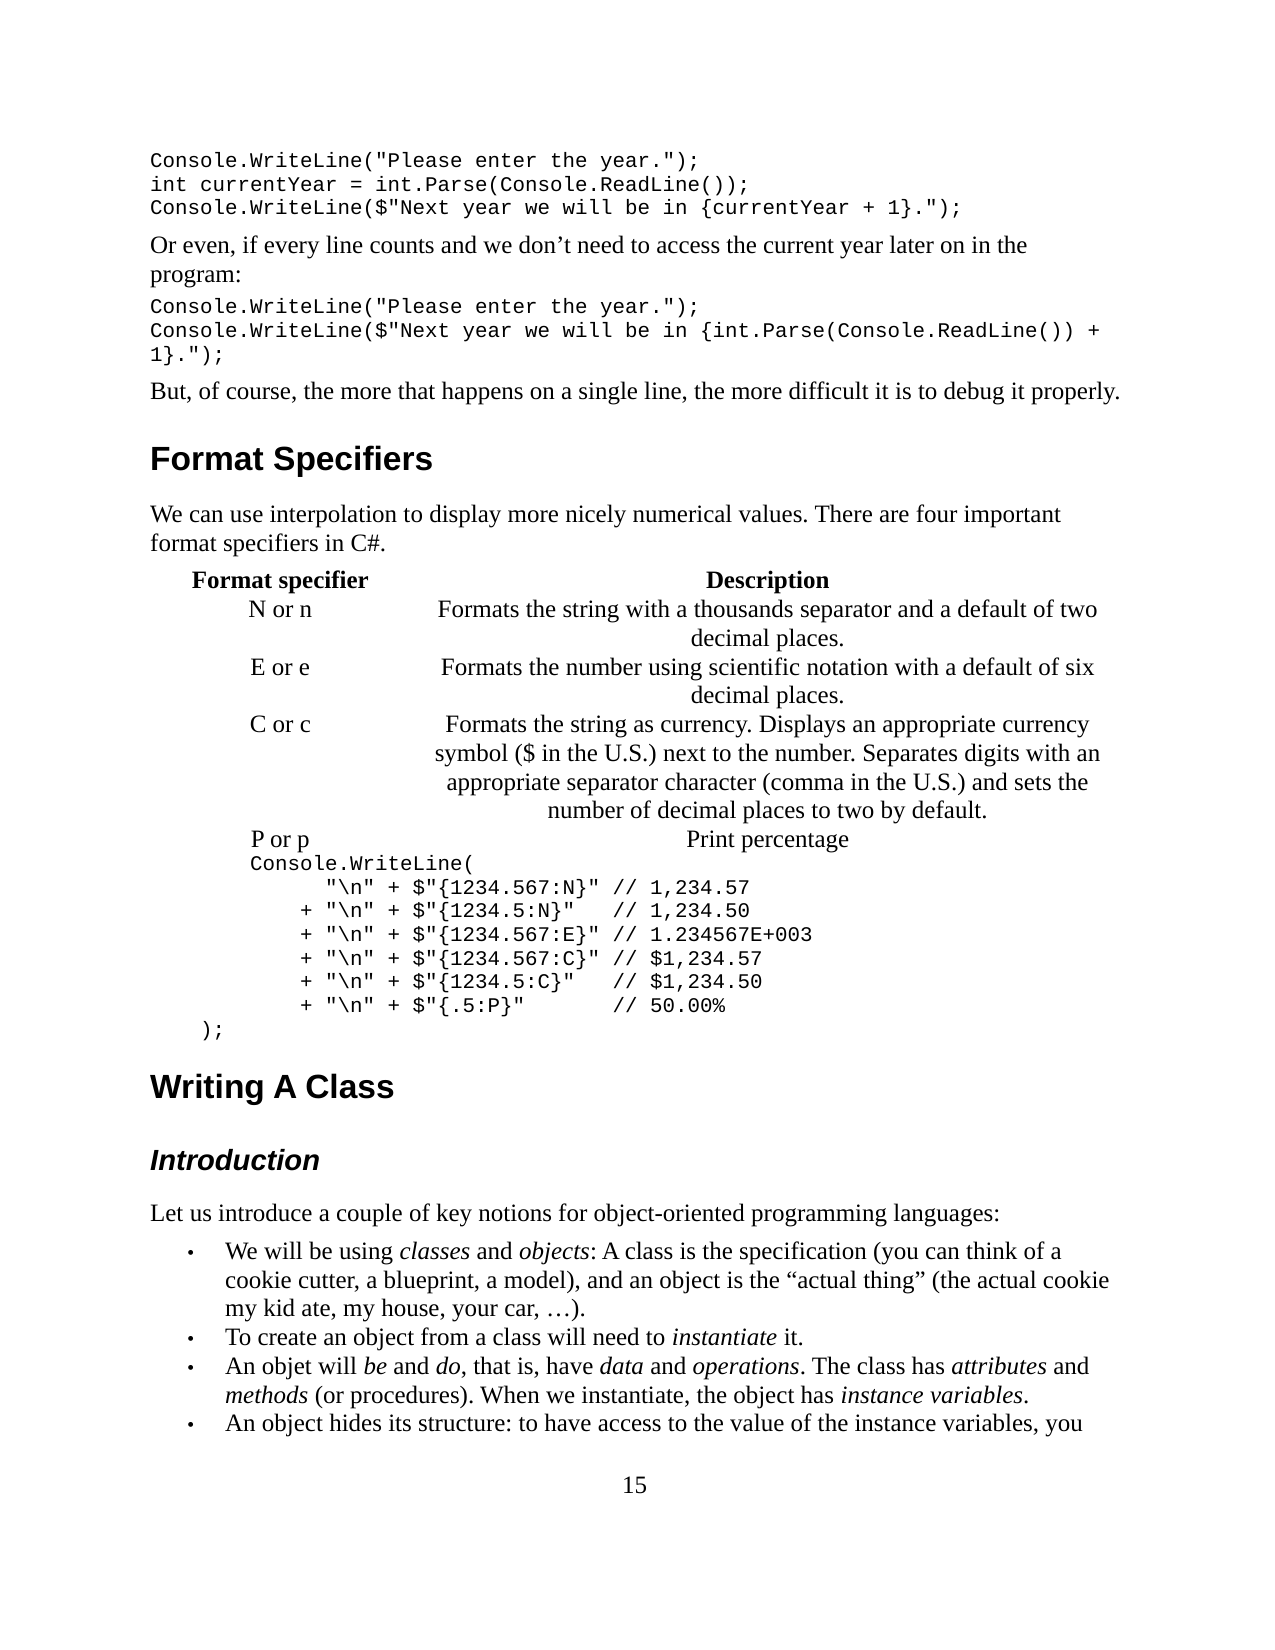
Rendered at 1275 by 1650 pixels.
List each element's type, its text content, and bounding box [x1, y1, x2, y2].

list An object hides its structure: to have access to the value of the instance variables, you [187, 1408, 1125, 1437]
table_cell P or p [150, 824, 410, 853]
text Or even, if every line counts and we don’t need to access the current year later on in the program: [150, 230, 1125, 287]
list We will be using classes and objects: A class is the specification (you can think of a cookie cutter, a blueprint, a model), and an object is the “actual thing” (the actual cookie my kid ate, my house, your car, …). [187, 1236, 1125, 1322]
text + "\n" + $"{1234.5:N}" // 1,234.50 [150, 900, 1125, 924]
text Let us introduce a couple of key notions for object-oriented programming languages: [150, 1198, 1125, 1227]
table_cell C or c [150, 709, 410, 824]
text Console.WriteLine($"Next year we will be in {currentYear + 1}."); [150, 197, 1125, 221]
text int currentYear = int.Parse(Console.ReadLine()); [150, 174, 1125, 197]
subtitle Introduction [150, 1143, 1125, 1177]
text Console.WriteLine("Please enter the year."); [150, 296, 1125, 320]
text + "\n" + $"{1234.567:E}" // 1.234567E+003 [150, 924, 1125, 948]
text "\n" + $"{1234.567:N}" // 1,234.57 [150, 877, 1125, 900]
text Console.WriteLine($"Next year we will be in {int.Parse(Console.ReadLine()) + 1}."); [150, 320, 1125, 367]
table_cell N or n [150, 594, 410, 652]
text ); [150, 1018, 1125, 1042]
table_cell Formats the number using scientific notation with a default of six decimal places. [410, 652, 1125, 709]
text + "\n" + $"{.5:P}" // 50.00% [150, 995, 1125, 1018]
subtitle Writing A Class [150, 1067, 1125, 1106]
text We can use interpolation to display more nicely numerical values. There are four important format specifiers in C#. [150, 499, 1125, 557]
table_cell Formats the string with a thousands separator and a default of two decimal places. [410, 594, 1125, 652]
table_cell Print percentage [410, 824, 1125, 853]
list An objet will be and do, that is, have data and operations. The class has attributes and methods (or procedures). When we instantiate, the object has instance variables. [187, 1351, 1125, 1408]
text Console.WriteLine( [150, 853, 1125, 877]
subtitle Format Specifiers [150, 439, 1125, 478]
text Console.WriteLine("Please enter the year."); [150, 150, 1125, 174]
table_cell Formats the string as currency. Displays an appropriate currency symbol ($ in the U.S.) next to the number. Separates digits with an appropriate separator character (comma in the U.S.) and sets the number of decimal places to two by default. [410, 709, 1125, 824]
text + "\n" + $"{1234.5:C}" // $1,234.50 [150, 971, 1125, 995]
text + "\n" + $"{1234.567:C}" // $1,234.57 [150, 948, 1125, 971]
text But, of course, the more that happens on a single line, the more difficult it is to debug it properly. [150, 376, 1125, 405]
list To create an object from a class will need to instantiate it. [187, 1322, 1125, 1351]
table_header Description [410, 566, 1125, 594]
table_header Format specifier [150, 566, 410, 594]
table_cell E or e [150, 652, 410, 709]
